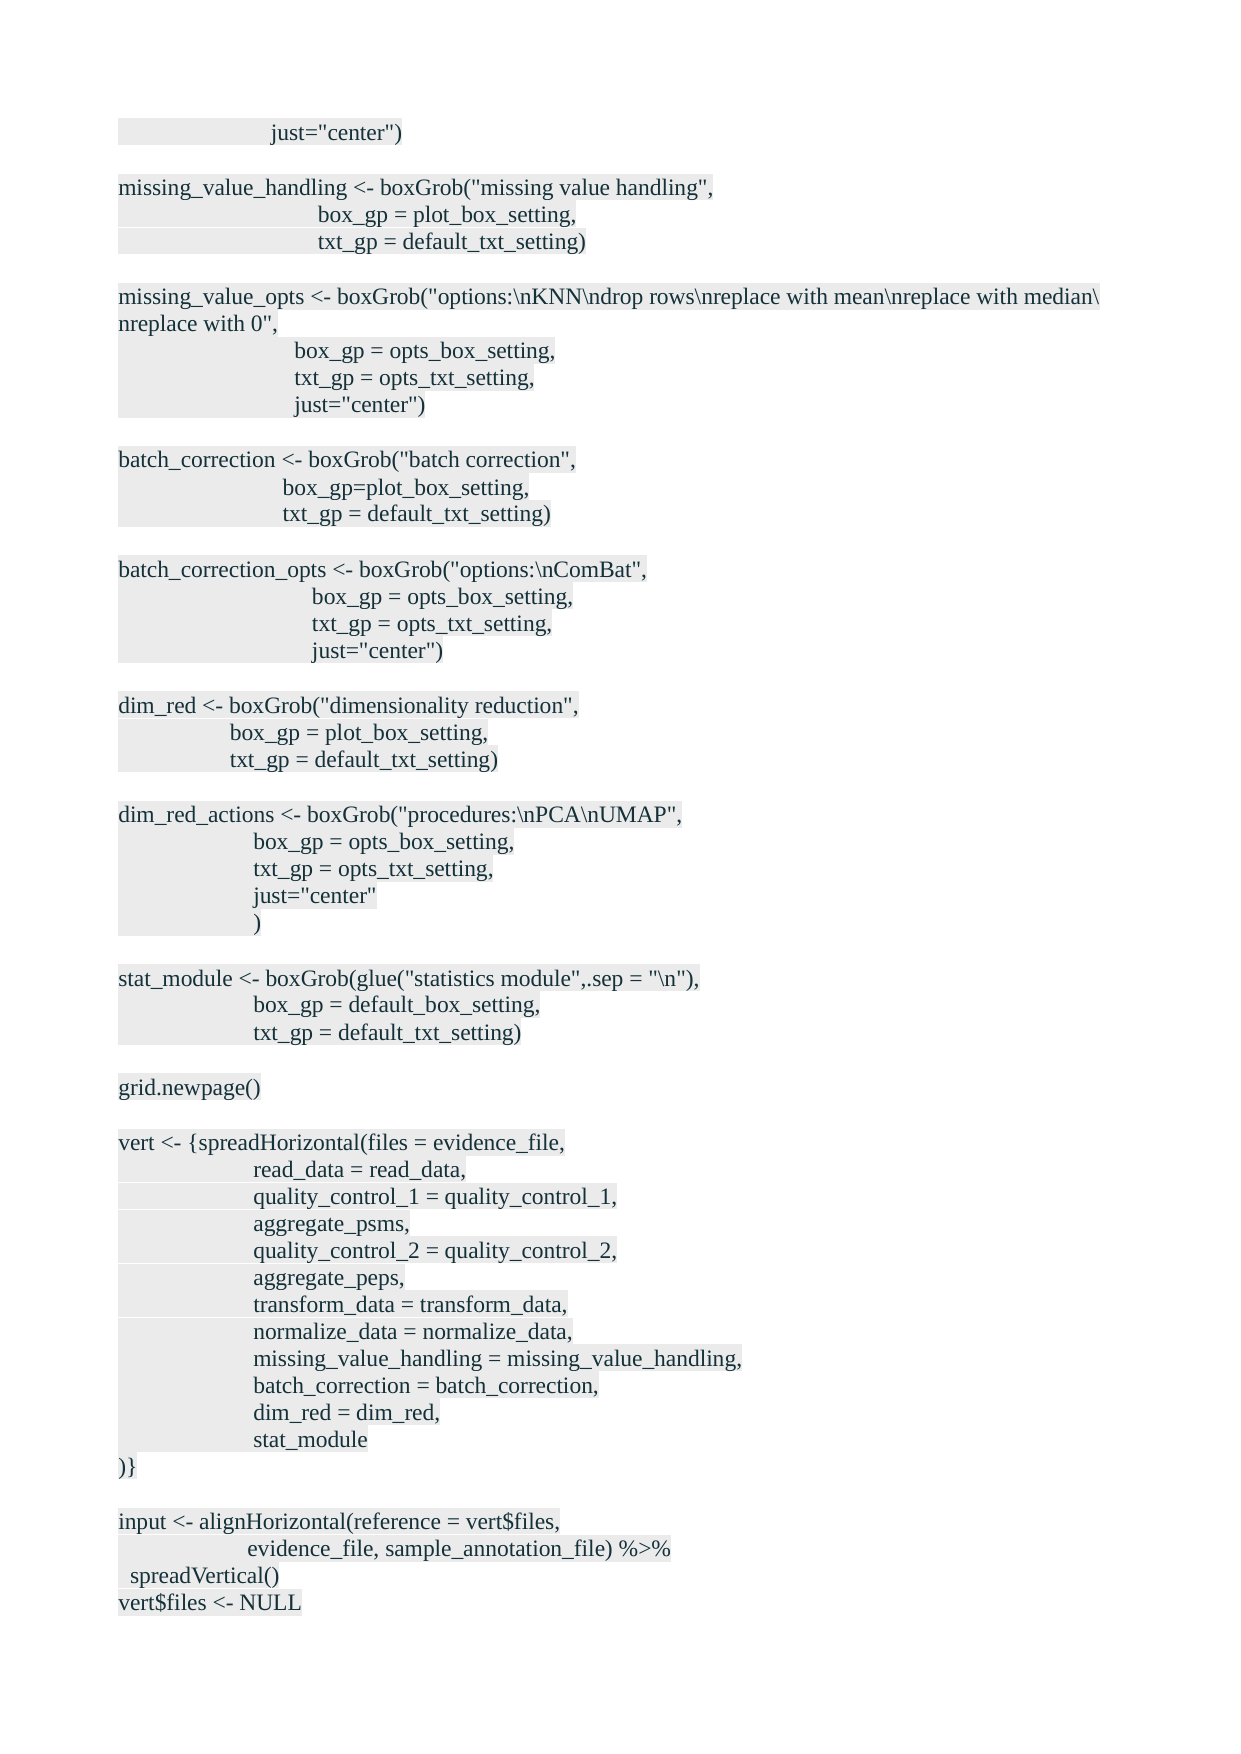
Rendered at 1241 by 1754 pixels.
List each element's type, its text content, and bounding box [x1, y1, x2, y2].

text normalize_data = normalize_data, [118, 1317, 1122, 1344]
text txt_gp = opts_txt_setting, [118, 609, 1122, 636]
text missing_value_handling <- boxGrob("missing value handling", [118, 173, 1122, 200]
text txt_gp = default_txt_setting) [118, 1018, 1122, 1045]
text just="center") [118, 391, 1122, 418]
text just="center") [118, 118, 1122, 145]
text txt_gp = default_txt_setting) [118, 500, 1122, 527]
text box_gp = opts_box_setting, [118, 828, 1122, 855]
text just="center") [118, 636, 1122, 663]
text input <- alignHorizontal(reference = vert$files, [118, 1508, 1122, 1534]
text txt_gp = opts_txt_setting, [118, 855, 1122, 882]
text box_gp = plot_box_setting, [118, 200, 1122, 227]
text box_gp=plot_box_setting, [118, 473, 1122, 500]
text txt_gp = opts_txt_setting, [118, 364, 1122, 391]
text just="center" [118, 882, 1122, 909]
text txt_gp = default_txt_setting) [118, 745, 1122, 772]
text batch_correction <- boxGrob("batch correction", [118, 446, 1122, 473]
text batch_correction = batch_correction, [118, 1371, 1122, 1398]
text aggregate_psms, [118, 1209, 1122, 1236]
text spreadVertical() [118, 1562, 1122, 1588]
text vert$files <- NULL [118, 1588, 1122, 1616]
text box_gp = opts_box_setting, [118, 582, 1122, 609]
text box_gp = default_box_setting, [118, 991, 1122, 1018]
text quality_control_1 = quality_control_1, [118, 1182, 1122, 1209]
text batch_correction_opts <- boxGrob("options:\nComBat", [118, 555, 1122, 582]
text box_gp = opts_box_setting, [118, 337, 1122, 364]
text txt_gp = default_txt_setting) [118, 227, 1122, 254]
text evidence_file, sample_annotation_file) %>% [118, 1534, 1122, 1562]
text read_data = read_data, [118, 1156, 1122, 1182]
text ) [118, 909, 1122, 936]
text stat_module <- boxGrob(glue("statistics module",.sep = "\n"), [118, 964, 1122, 991]
text dim_red_actions <- boxGrob("procedures:\nPCA\nUMAP", [118, 801, 1122, 828]
text transform_data = transform_data, [118, 1290, 1122, 1317]
text missing_value_opts <- boxGrob("options:\nKNN\ndrop rows\nreplace with mean\nreplace with median\nreplace with 0", [118, 283, 1122, 337]
text dim_red <- boxGrob("dimensionality reduction", [118, 691, 1122, 718]
text stat_module [118, 1425, 1122, 1452]
text missing_value_handling = missing_value_handling, [118, 1344, 1122, 1371]
text box_gp = plot_box_setting, [118, 718, 1122, 745]
text aggregate_peps, [118, 1263, 1122, 1290]
text quality_control_2 = quality_control_2, [118, 1236, 1122, 1263]
text dim_red = dim_red, [118, 1398, 1122, 1425]
text grid.newpage() [118, 1073, 1122, 1100]
text )} [118, 1452, 1122, 1479]
text vert <- {spreadHorizontal(files = evidence_file, [118, 1128, 1122, 1156]
